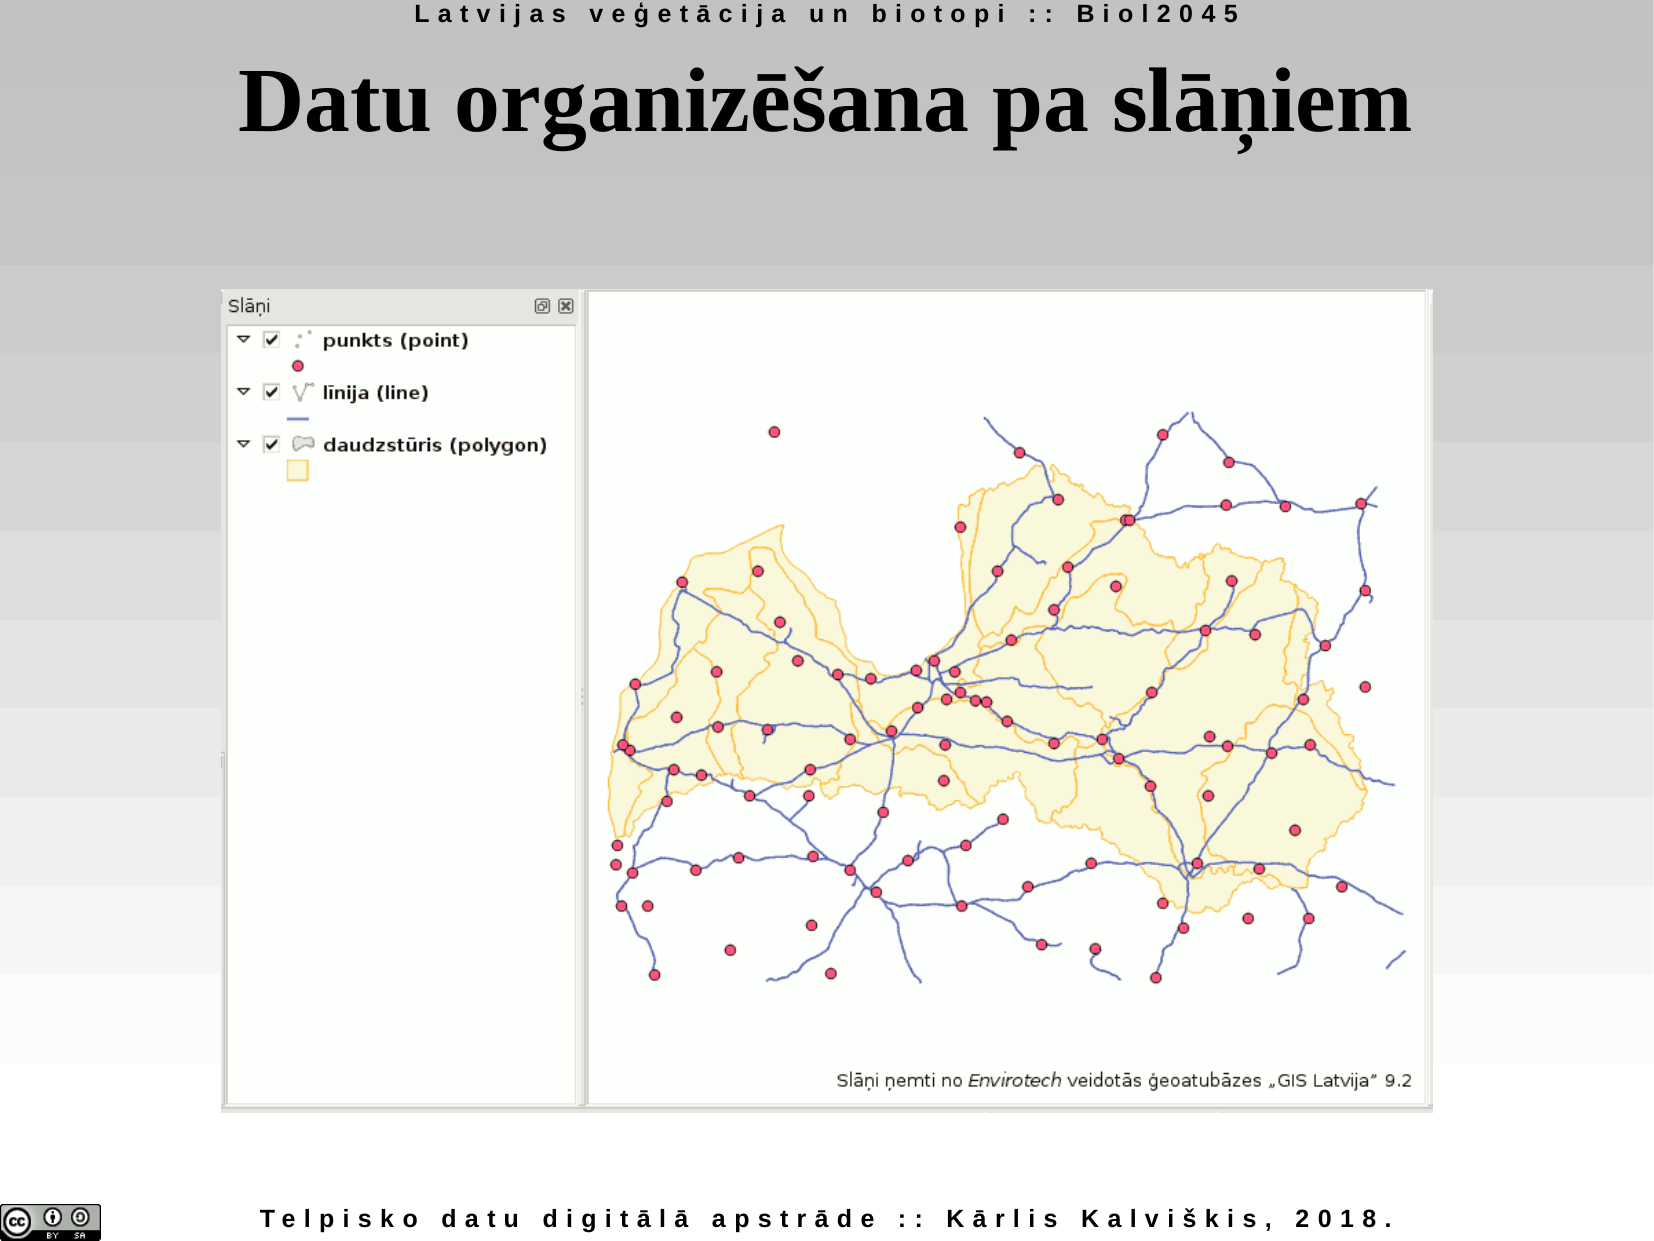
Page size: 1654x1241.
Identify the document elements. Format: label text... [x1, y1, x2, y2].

title Datu organizēšana pa slāņiem [29, 49, 1625, 296]
picture [0, 0, 1654, 1241]
